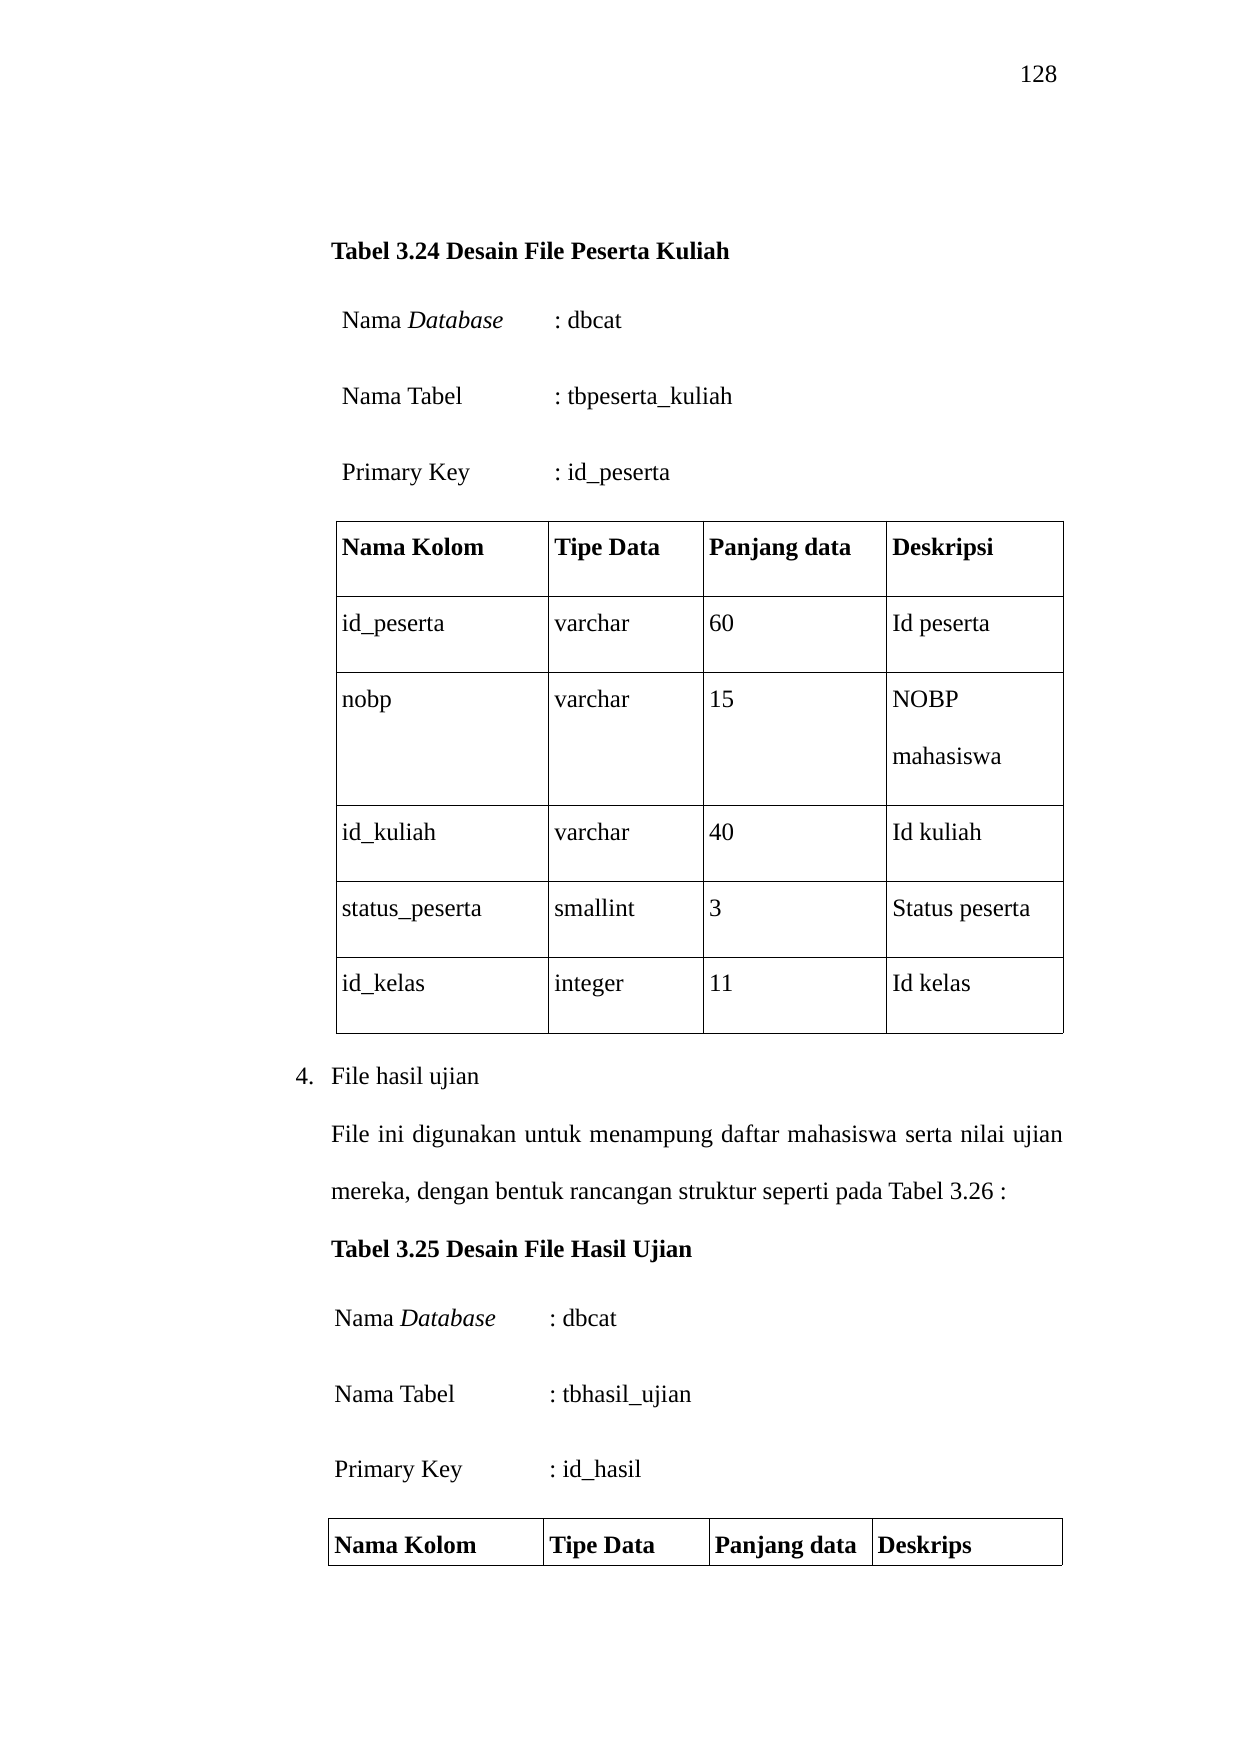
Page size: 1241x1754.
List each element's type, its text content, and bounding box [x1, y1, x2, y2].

table_cell Tipe Data [549, 522, 703, 596]
table_cell Nama Kolom [329, 1519, 543, 1564]
table_cell NOBP mahasiswa [887, 673, 1063, 805]
table_cell 15 [704, 673, 886, 805]
table_cell 11 [704, 958, 886, 1032]
table_cell Nama Tabel [328, 1367, 543, 1443]
table_cell Panjang data [704, 522, 886, 596]
table_cell 60 [704, 597, 886, 672]
table_cell Status peserta [887, 882, 1063, 957]
list Tabel 3.25 Desain File Hasil Ujian [295, 1234, 1063, 1263]
table_cell 3 [704, 882, 886, 957]
table_header Nama Database [336, 294, 548, 369]
table_cell id_kuliah [337, 806, 548, 881]
table_cell smallint [549, 882, 703, 957]
table_cell : id_hasil [544, 1443, 1062, 1518]
table_cell : tbhasil_ujian [544, 1367, 1062, 1443]
table_cell nobp [337, 673, 548, 805]
list Tabel 3.24 Desain File Peserta Kuliah [295, 236, 1063, 265]
table_cell Nama Tabel [336, 369, 548, 445]
table_cell varchar [549, 806, 703, 881]
table_cell Primary Key [328, 1443, 543, 1518]
table_cell : id_peserta [549, 445, 1063, 521]
table_cell Panjang data [710, 1519, 872, 1564]
list File ini digunakan untuk menampung daftar mahasiswa serta nilai ujian mereka, dengan bentuk rancangan struktur seperti pada Tabel 3.26 : [295, 1119, 1063, 1205]
table_cell id_peserta [337, 597, 548, 672]
table_cell integer [549, 958, 703, 1032]
table_cell status_peserta [337, 882, 548, 957]
table_cell id_kelas [337, 958, 548, 1032]
table_cell Deskripsi [887, 522, 1063, 596]
table_cell Id kuliah [887, 806, 1063, 881]
table_cell Primary Key [336, 445, 548, 521]
list File hasil ujian [295, 1061, 1063, 1090]
table_cell Id peserta [887, 597, 1063, 672]
table_header Nama Database [328, 1291, 543, 1367]
table_cell Id kelas [887, 958, 1063, 1032]
table_header : dbcat [549, 294, 1063, 369]
table_cell varchar [549, 597, 703, 672]
table_cell 40 [704, 806, 886, 881]
table_cell : tbpeserta_kuliah [549, 369, 1063, 445]
table_cell varchar [549, 673, 703, 805]
table_header : dbcat [544, 1291, 1062, 1367]
table_cell Tipe Data [544, 1519, 709, 1564]
table_cell Nama Kolom [337, 522, 548, 596]
table_cell Deskrips [873, 1519, 1062, 1564]
